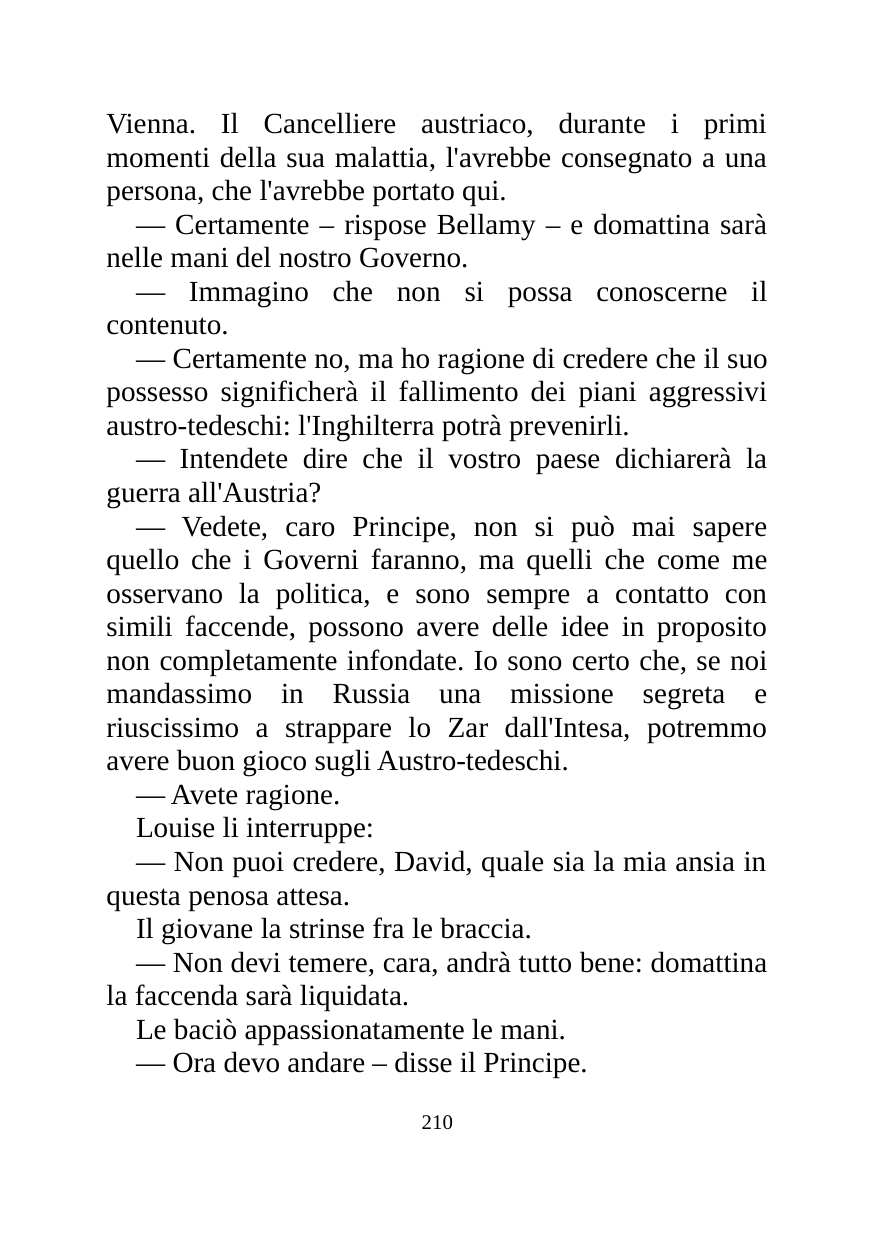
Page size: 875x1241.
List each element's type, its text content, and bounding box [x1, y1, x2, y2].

text — Intendete dire che il vostro paese dichiarerà la guerra all'Austria? [106, 442, 768, 509]
text Il giovane la strinse fra le braccia. [106, 911, 768, 945]
text Vienna. Il Cancelliere austriaco, durante i primi momenti della sua malattia, l'avrebbe consegnato a una persona, che l'avrebbe portato qui. [106, 106, 768, 207]
text Louise li interruppe: [106, 811, 768, 844]
text — Certamente no, ma ho ragione di credere che il suo possesso significherà il fallimento dei piani aggressivi austro-tedeschi: l'Inghilterra potrà prevenirli. [106, 341, 768, 442]
text — Immagino che non si possa conoscerne il contenuto. [106, 274, 768, 341]
text — Non devi temere, cara, andrà tutto bene: domattina la faccenda sarà liquidata. [106, 945, 768, 1012]
text — Vedete, caro Principe, non si può mai sapere quello che i Governi faranno, ma quelli che come me osservano la politica, e sono sempre a contatto con simili faccende, possono avere delle idee in proposito non completamente infondate. Io sono certo che, se noi mandassimo in Russia una missione segreta e riuscissimo a strappare lo Zar dall'Intesa, potremmo avere buon gioco sugli Austro-tedeschi. [106, 509, 768, 777]
text — Ora devo andare – disse il Principe. [106, 1045, 768, 1079]
text — Certamente – rispose Bellamy – e domattina sarà nelle mani del nostro Governo. [106, 207, 768, 274]
text — Non puoi credere, David, quale sia la mia ansia in questa penosa attesa. [106, 844, 768, 911]
text Le baciò appassionatamente le mani. [106, 1012, 768, 1045]
text — Avete ragione. [106, 777, 768, 811]
